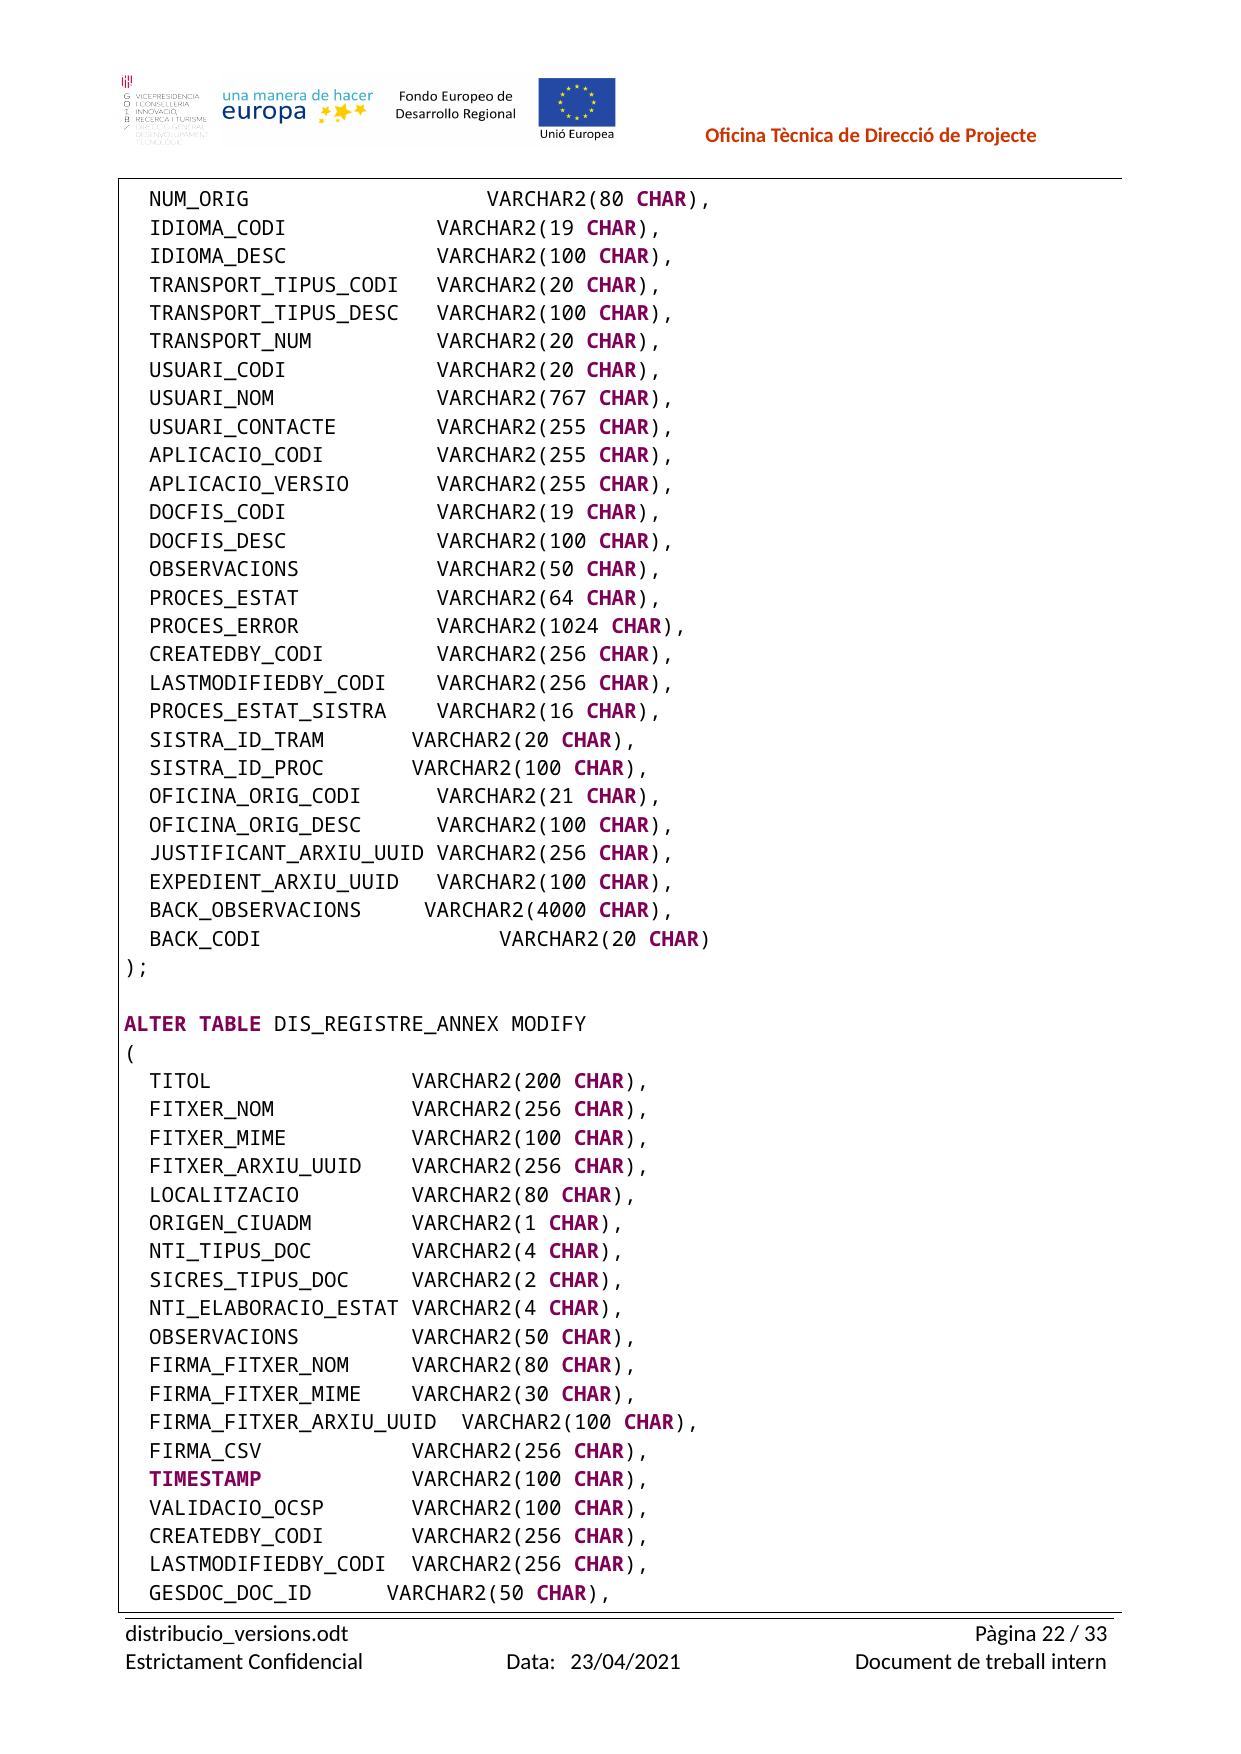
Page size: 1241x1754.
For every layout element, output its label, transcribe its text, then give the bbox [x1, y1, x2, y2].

picture [118, 73, 213, 147]
picture [219, 73, 621, 147]
table_header NUM_ORIG VARCHAR2(80 CHAR), IDIOMA_CODI VARCHAR2(19 CHAR), IDIOMA_DESC VARCHAR2(100 CHAR), TRANSPORT_TIPUS_CODI VARCHAR2(20 CHAR), TRANSPORT_TIPUS_DESC VARCHAR2(100 CHAR), TRANSPORT_NUM VARCHAR2(20 CHAR), USUARI_CODI VARCHAR2(20 CHAR), USUARI_NOM VARCHAR2(767 CHAR), USUARI_CONTACTE VARCHAR2(255 CHAR), APLICACIO_CODI VARCHAR2(255 CHAR), APLICACIO_VERSIO VARCHAR2(255 CHAR), DOCFIS_CODI VARCHAR2(19 CHAR), DOCFIS_DESC VARCHAR2(100 CHAR), OBSERVACIONS VARCHAR2(50 CHAR), PROCES_ESTAT VARCHAR2(64 CHAR), PROCES_ERROR VARCHAR2(1024 CHAR), CREATEDBY_CODI VARCHAR2(256 CHAR), LASTMODIFIEDBY_CODI VARCHAR2(256 CHAR), PROCES_ESTAT_SISTRA VARCHAR2(16 CHAR), SISTRA_ID_TRAM VARCHAR2(20 CHAR), SISTRA_ID_PROC VARCHAR2(100 CHAR), OFICINA_ORIG_CODI VARCHAR2(21 CHAR), OFICINA_ORIG_DESC VARCHAR2(100 CHAR), JUSTIFICANT_ARXIU_UUID VARCHAR2(256 CHAR), EXPEDIENT_ARXIU_UUID VARCHAR2(100 CHAR), BACK_OBSERVACIONS VARCHAR2(4000 CHAR), BACK_CODI VARCHAR2(20 CHAR) ); ALTER TABLE DIS_REGISTRE_ANNEX MODIFY ( TITOL VARCHAR2(200 CHAR), FITXER_NOM VARCHAR2(256 CHAR), FITXER_MIME VARCHAR2(100 CHAR), FITXER_ARXIU_UUID VARCHAR2(256 CHAR), LOCALITZACIO VARCHAR2(80 CHAR), ORIGEN_CIUADM VARCHAR2(1 CHAR), NTI_TIPUS_DOC VARCHAR2(4 CHAR), SICRES_TIPUS_DOC VARCHAR2(2 CHAR), NTI_ELABORACIO_ESTAT VARCHAR2(4 CHAR), OBSERVACIONS VARCHAR2(50 CHAR), FIRMA_FITXER_NOM VARCHAR2(80 CHAR), FIRMA_FITXER_MIME VARCHAR2(30 CHAR), FIRMA_FITXER_ARXIU_UUID VARCHAR2(100 CHAR), FIRMA_CSV VARCHAR2(256 CHAR), TIMESTAMP VARCHAR2(100 CHAR), VALIDACIO_OCSP VARCHAR2(100 CHAR), CREATEDBY_CODI VARCHAR2(256 CHAR), LASTMODIFIEDBY_CODI VARCHAR2(256 CHAR), GESDOC_DOC_ID VARCHAR2(50 CHAR), [119, 179, 1122, 1612]
